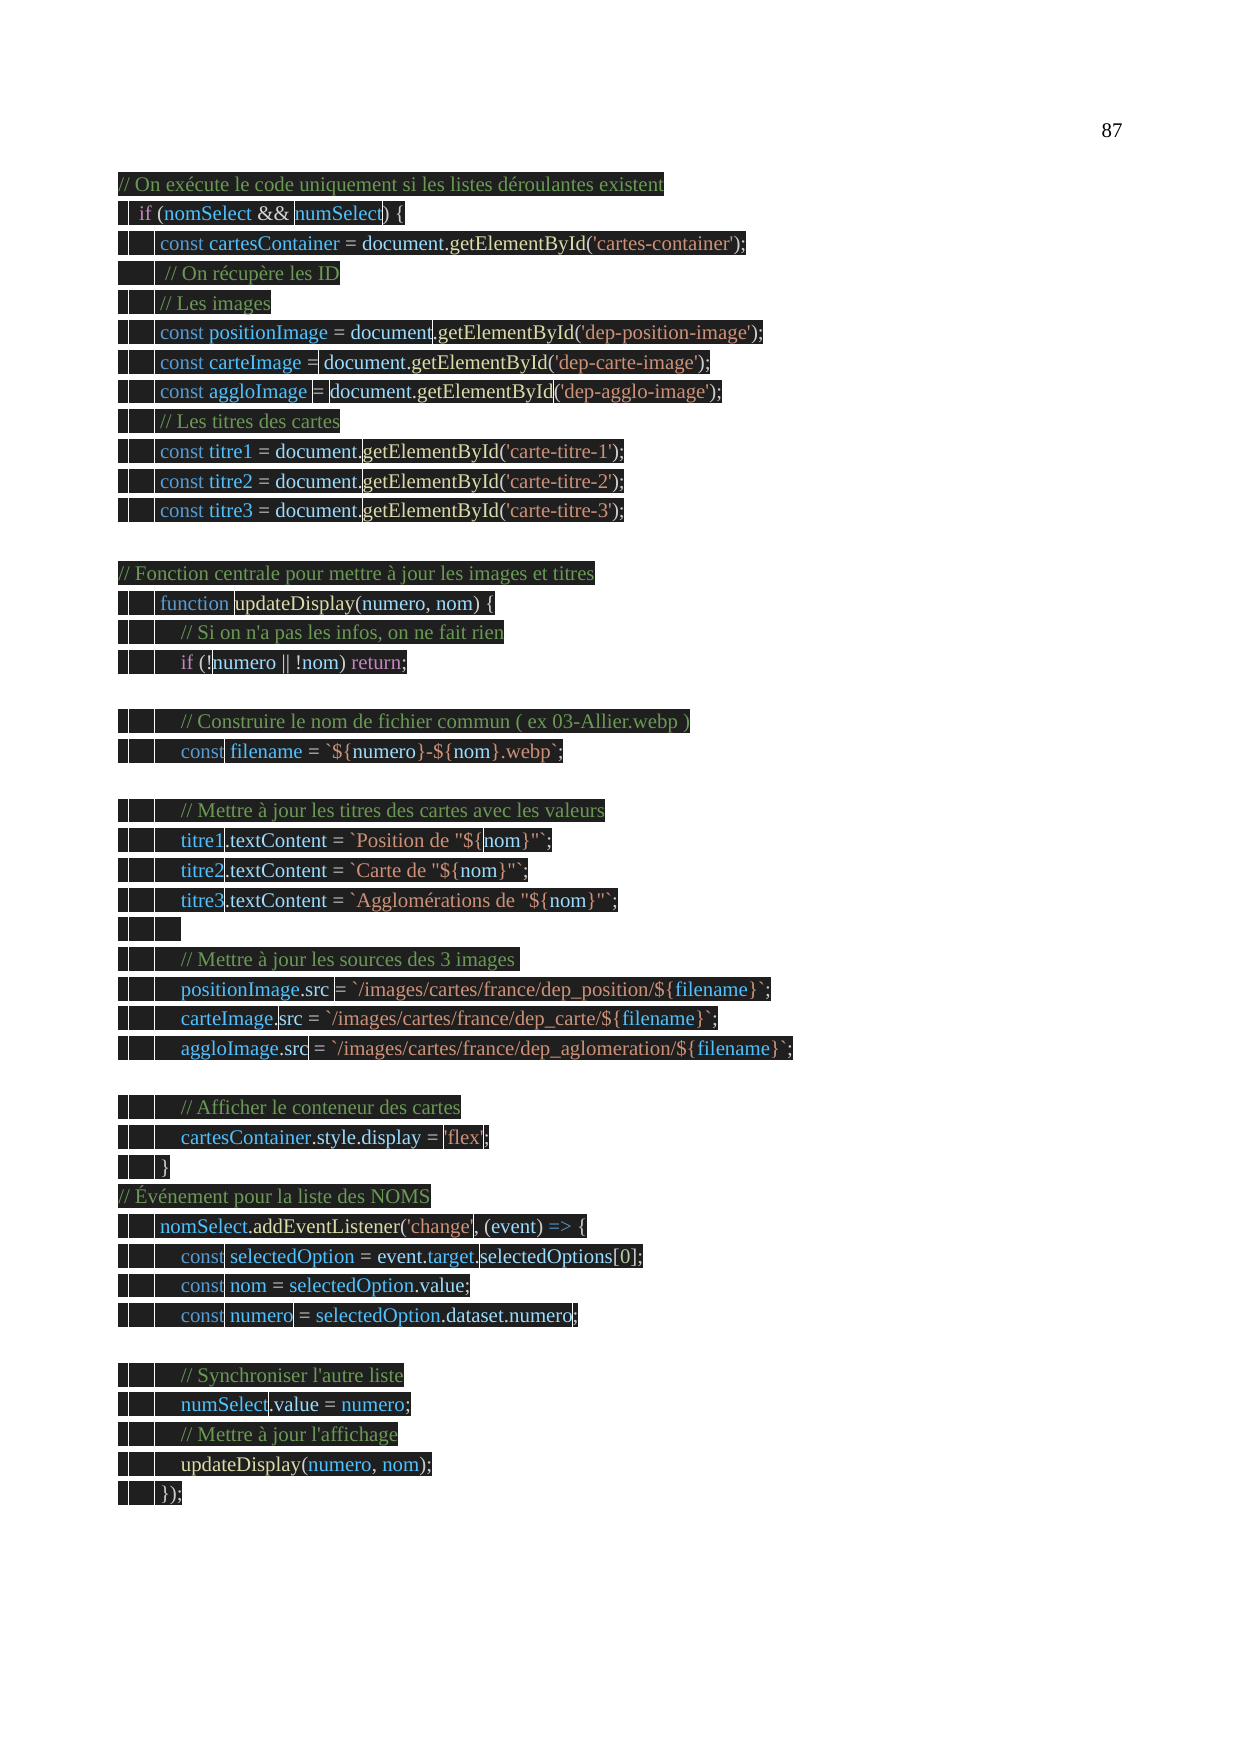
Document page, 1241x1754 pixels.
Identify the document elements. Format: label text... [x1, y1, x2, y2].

text // On récupère les ID [118, 255, 1122, 285]
text // Mettre à jour l'affichage [118, 1416, 1122, 1446]
text updateDisplay(numero, nom); [118, 1446, 1122, 1476]
text positionImage.src = `/images/cartes/france/dep_position/${filename}`; [118, 971, 1122, 1001]
text const aggloImage = document.getElementById('dep-agglo-image'); [118, 374, 1122, 403]
text // Mettre à jour les titres des cartes avec les valeurs [118, 793, 1122, 822]
text const cartesContainer = document.getElementById('cartes-container'); [118, 225, 1122, 255]
text // Mettre à jour les sources des 3 images [118, 941, 1122, 971]
text // Construire le nom de fichier commun ( ex 03-Allier.webp ) [118, 704, 1122, 733]
text // Fonction centrale pour mettre à jour les images et titres [118, 561, 1122, 585]
text carteImage.src = `/images/cartes/france/dep_carte/${filename}`; [118, 1001, 1122, 1030]
text const filename = `${numero}-${nom}.webp`; [118, 733, 1122, 763]
text // Les titres des cartes [118, 403, 1122, 433]
text numSelect.value = numero; [118, 1387, 1122, 1416]
text const numero = selectedOption.dataset.numero; [118, 1297, 1122, 1327]
text aggloImage.src = `/images/cartes/france/dep_aglomeration/${filename}`; [118, 1030, 1122, 1060]
text // Si on n'a pas les infos, on ne fait rien [118, 615, 1122, 644]
text // Les images [118, 285, 1122, 314]
text const titre2 = document.getElementById('carte-titre-2'); [118, 463, 1122, 493]
text titre1.textContent = `Position de "${nom}"`; [118, 822, 1122, 852]
text // Afficher le conteneur des cartes [118, 1090, 1122, 1119]
text const positionImage = document.getElementById('dep-position-image'); [118, 314, 1122, 344]
text titre3.textContent = `Agglomérations de "${nom}"`; [118, 882, 1122, 912]
text if (!numero || !nom) return; [118, 644, 1122, 674]
text } [118, 1149, 1122, 1179]
text titre2.textContent = `Carte de "${nom}"`; [118, 852, 1122, 882]
text const titre3 = document.getElementById('carte-titre-3'); [118, 493, 1122, 522]
text const nom = selectedOption.value; [118, 1268, 1122, 1297]
text // On exécute le code uniquement si les listes déroulantes existent [118, 172, 1122, 196]
text cartesContainer.style.display = 'flex'; [118, 1119, 1122, 1149]
text // Événement pour la liste des NOMS [118, 1179, 1122, 1208]
text const selectedOption = event.target.selectedOptions[0]; [118, 1238, 1122, 1268]
text function updateDisplay(numero, nom) { [118, 585, 1122, 615]
text // Synchroniser l'autre liste [118, 1357, 1122, 1387]
text const carteImage = document.getElementById('dep-carte-image'); [118, 344, 1122, 374]
text }); [118, 1476, 1122, 1505]
text const titre1 = document.getElementById('carte-titre-1'); [118, 433, 1122, 463]
text nomSelect.addEventListener('change', (event) => { [118, 1208, 1122, 1238]
text if (nomSelect && numSelect) { [118, 196, 1122, 225]
